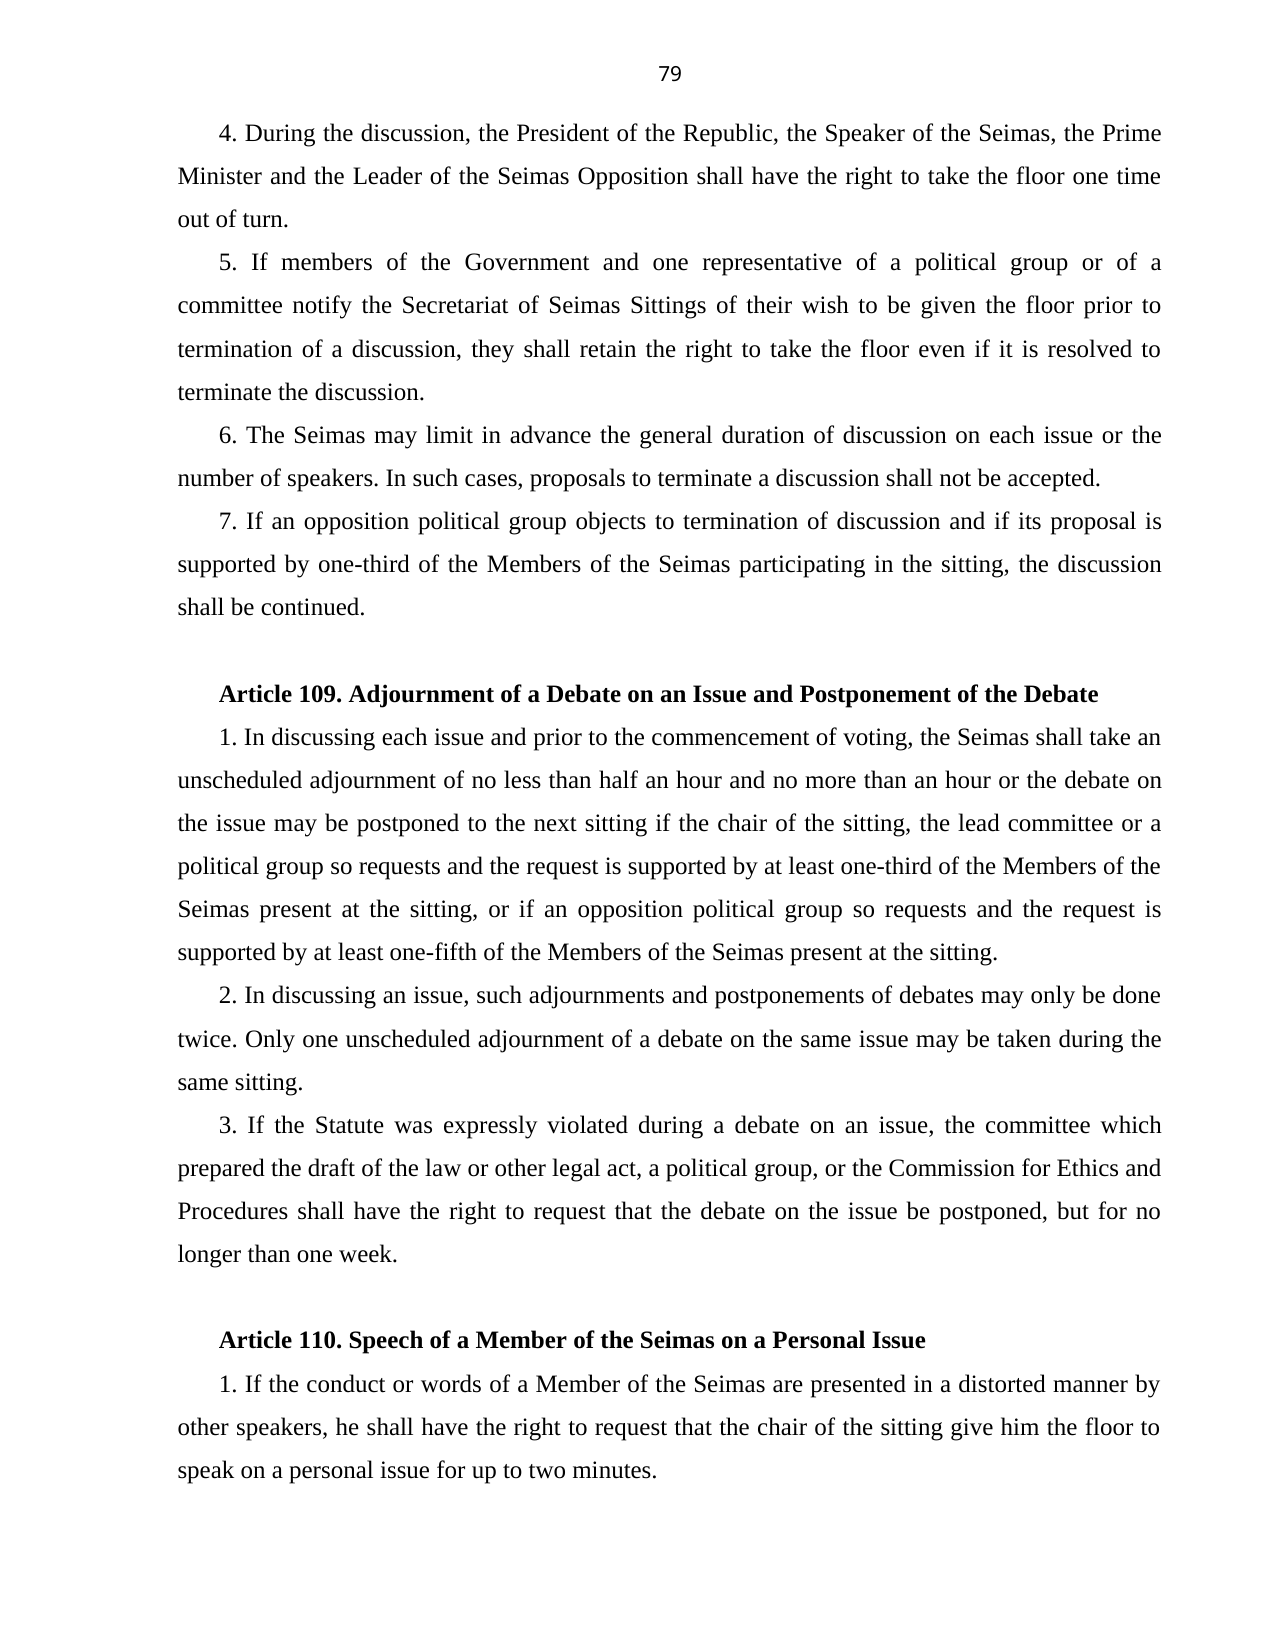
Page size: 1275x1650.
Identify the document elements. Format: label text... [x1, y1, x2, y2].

text 7. If an opposition political group objects to termination of discussion and if its proposal is supported by one-third of the Members of the Seimas participating in the sitting, the discussion shall be continued. [177, 506, 1163, 621]
text 1. If the conduct or words of a Member of the Seimas are presented in a distorted manner by other speakers, he shall have the right to request that the chair of the sitting give him the floor to speak on a personal issue for up to two minutes. [177, 1369, 1163, 1484]
text 2. In discussing an issue, such adjournments and postponements of debates may only be done twice. Only one unscheduled adjournment of a debate on the same issue may be taken during the same sitting. [177, 981, 1163, 1096]
text 4. During the discussion, the President of the Republic, the Speaker of the Seimas, the Prime Minister and the Leader of the Seimas Opposition shall have the right to take the floor one time out of turn. [177, 118, 1163, 233]
text 1. In discussing each issue and prior to the commencement of voting, the Seimas shall take an unscheduled adjournment of no less than half an hour and no more than an hour or the debate on the issue may be postponed to the next sitting if the chair of the sitting, the lead committee or a political group so requests and the request is supported by at least one-third of the Members of the Seimas present at the sitting, or if an opposition political group so requests and the request is supported by at least one-fifth of the Members of the Seimas present at the sitting. [177, 722, 1163, 966]
text 5. If members of the Government and one representative of a political group or of a committee notify the Secretariat of Seimas Sittings of their wish to be given the floor prior to termination of a discussion, they shall retain the right to take the floor even if it is resolved to terminate the discussion. [177, 247, 1163, 406]
text Article 110. Speech of a Member of the Seimas on a Personal Issue [177, 1326, 1163, 1354]
text 6. The Seimas may limit in advance the general duration of discussion on each issue or the number of speakers. In such cases, proposals to terminate a discussion shall not be accepted. [177, 420, 1163, 492]
text Article 109. Adjournment of a Debate on an Issue and Postponement of the Debate [177, 679, 1163, 707]
text 3. If the Statute was expressly violated during a debate on an issue, the committee which prepared the draft of the law or other legal act, a political group, or the Commission for Ethics and Procedures shall have the right to request that the debate on the issue be postponed, but for no longer than one week. [177, 1110, 1163, 1268]
